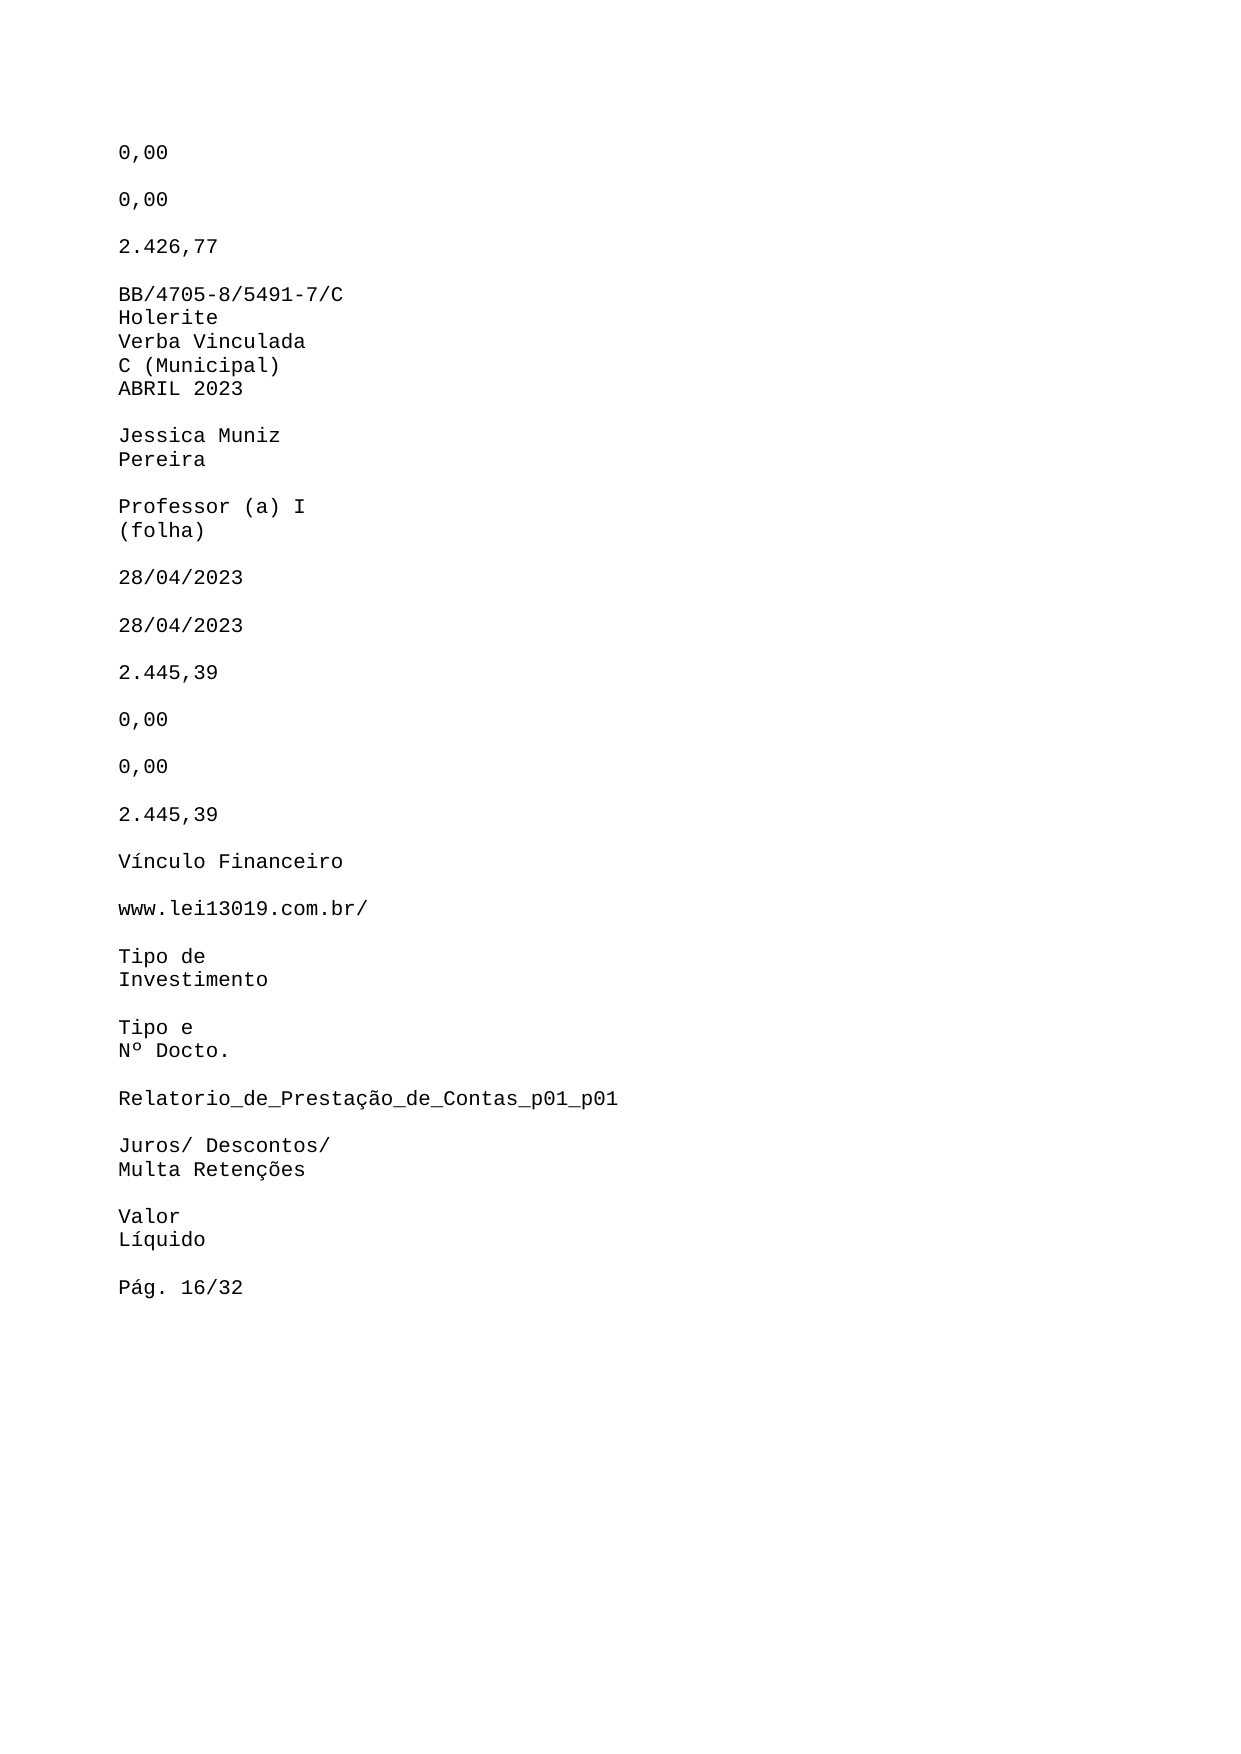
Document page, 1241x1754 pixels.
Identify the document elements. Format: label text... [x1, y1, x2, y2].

text Pág. 16/32 [118, 1277, 1122, 1300]
text Tipo e [118, 1017, 1122, 1040]
text Tipo de [118, 946, 1122, 969]
text Relatorio_de_Prestação_de_Contas_p01_p01 [118, 1088, 1122, 1111]
text 2.426,77 [118, 236, 1122, 260]
text Líquido [118, 1229, 1122, 1253]
text Holerite [118, 307, 1122, 331]
text C (Municipal) [118, 354, 1122, 378]
text 2.445,39 [118, 804, 1122, 827]
text 0,00 [118, 757, 1122, 780]
text 0,00 [118, 709, 1122, 733]
text Juros/ Descontos/ [118, 1135, 1122, 1158]
text Verba Vinculada [118, 331, 1122, 354]
text BB/4705-8/5491-7/C [118, 284, 1122, 307]
text Jessica Muniz [118, 426, 1122, 449]
text Investimento [118, 969, 1122, 993]
text Multa Retenções [118, 1158, 1122, 1182]
text (folha) [118, 520, 1122, 544]
text www.lei13019.com.br/ [118, 898, 1122, 922]
text 0,00 [118, 189, 1122, 213]
text Pereira [118, 449, 1122, 473]
text Nº Docto. [118, 1040, 1122, 1064]
text Valor [118, 1206, 1122, 1229]
text ABRIL 2023 [118, 378, 1122, 402]
text Professor (a) I [118, 496, 1122, 520]
text 28/04/2023 [118, 615, 1122, 638]
text Vínculo Financeiro [118, 851, 1122, 875]
text 2.445,39 [118, 662, 1122, 686]
text 28/04/2023 [118, 567, 1122, 591]
text 0,00 [118, 142, 1122, 165]
